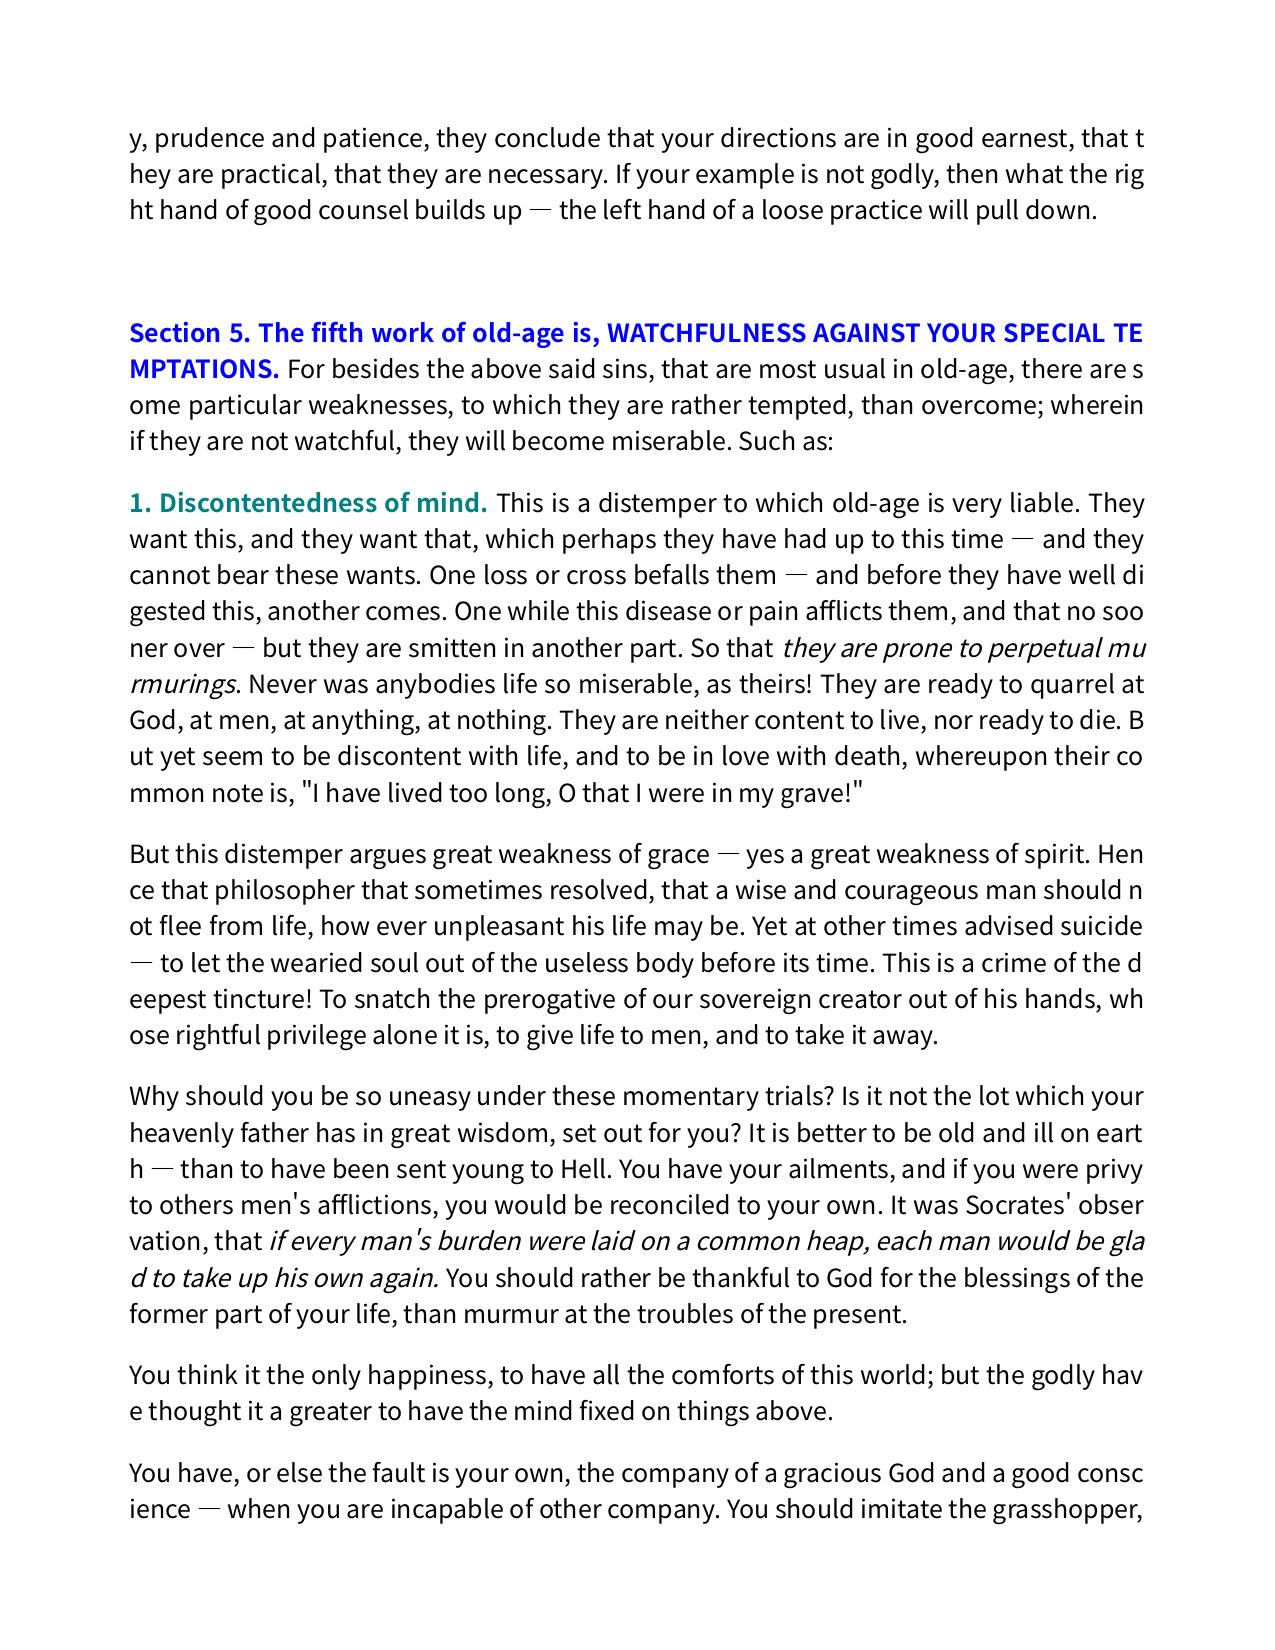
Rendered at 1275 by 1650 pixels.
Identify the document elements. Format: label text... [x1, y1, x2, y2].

text You have, or else the fault is your own, the company of a gracious God and a good conscience — when you are incapable of other company. You should imitate the grasshopper, [129, 1453, 1146, 1526]
text You think it the only happiness, to have all the comforts of this world; but the godly have thought it a greater to have the mind fixed on things above. [129, 1356, 1146, 1428]
text 1. Discontentedness of mind. This is a distemper to which old-age is very liable. They want this, and they want that, which perhaps they have had up to this time — and they cannot bear these wants. One loss or cross befalls them — and before they have well digested this, another comes. One while this disease or pain afflicts them, and that no sooner over — but they are smitten in another part. So that they are prone to perpetual murmurings. Never was anybodies life so miserable, as theirs! They are ready to quarrel at God, at men, at anything, at nothing. They are neither content to live, nor ready to die. But yet seem to be discontent with life, and to be in love with death, whereupon their common note is, "I have lived too long, O that I were in my grave!" [129, 483, 1146, 809]
text y, prudence and patience, they conclude that your directions are in good earnest, that they are practical, that they are necessary. If your example is not godly, then what the right hand of good counsel builds up — the left hand of a loose practice will pull down. [129, 118, 1146, 227]
text Why should you be so uneasy under these momentary trials? Is it not the lot which your heavenly father has in great wisdom, set out for you? It is better to be old and ill on earth — than to have been sent young to Hell. You have your ailments, and if you were privy to others men's afflictions, you would be reconciled to your own. It was Socrates' observation, that if every man's burden were laid on a common heap, each man would be glad to take up his own again. You should rather be thankful to God for the blessings of the former part of your life, than murmur at the troubles of the present. [129, 1077, 1146, 1331]
text But this distemper argues great weakness of grace — yes a great weakness of spirit. Hence that philosopher that sometimes resolved, that a wise and courageous man should not flee from life, how ever unpleasant his life may be. Yet at other times advised suicide — to let the wearied soul out of the useless body before its time. This is a crime of the deepest tincture! To snatch the prerogative of our sovereign creator out of his hands, whose rightful privilege alone it is, to give life to men, and to take it away. [129, 834, 1146, 1052]
text Section 5. The fifth work of old-age is, WATCHFULNESS AGAINST YOUR SPECIAL TEMPTATIONS. For besides the above said sins, that are most usual in old-age, there are some particular weaknesses, to which they are rather tempted, than overcome; wherein if they are not watchful, they will become miserable. Such as: [129, 313, 1146, 458]
